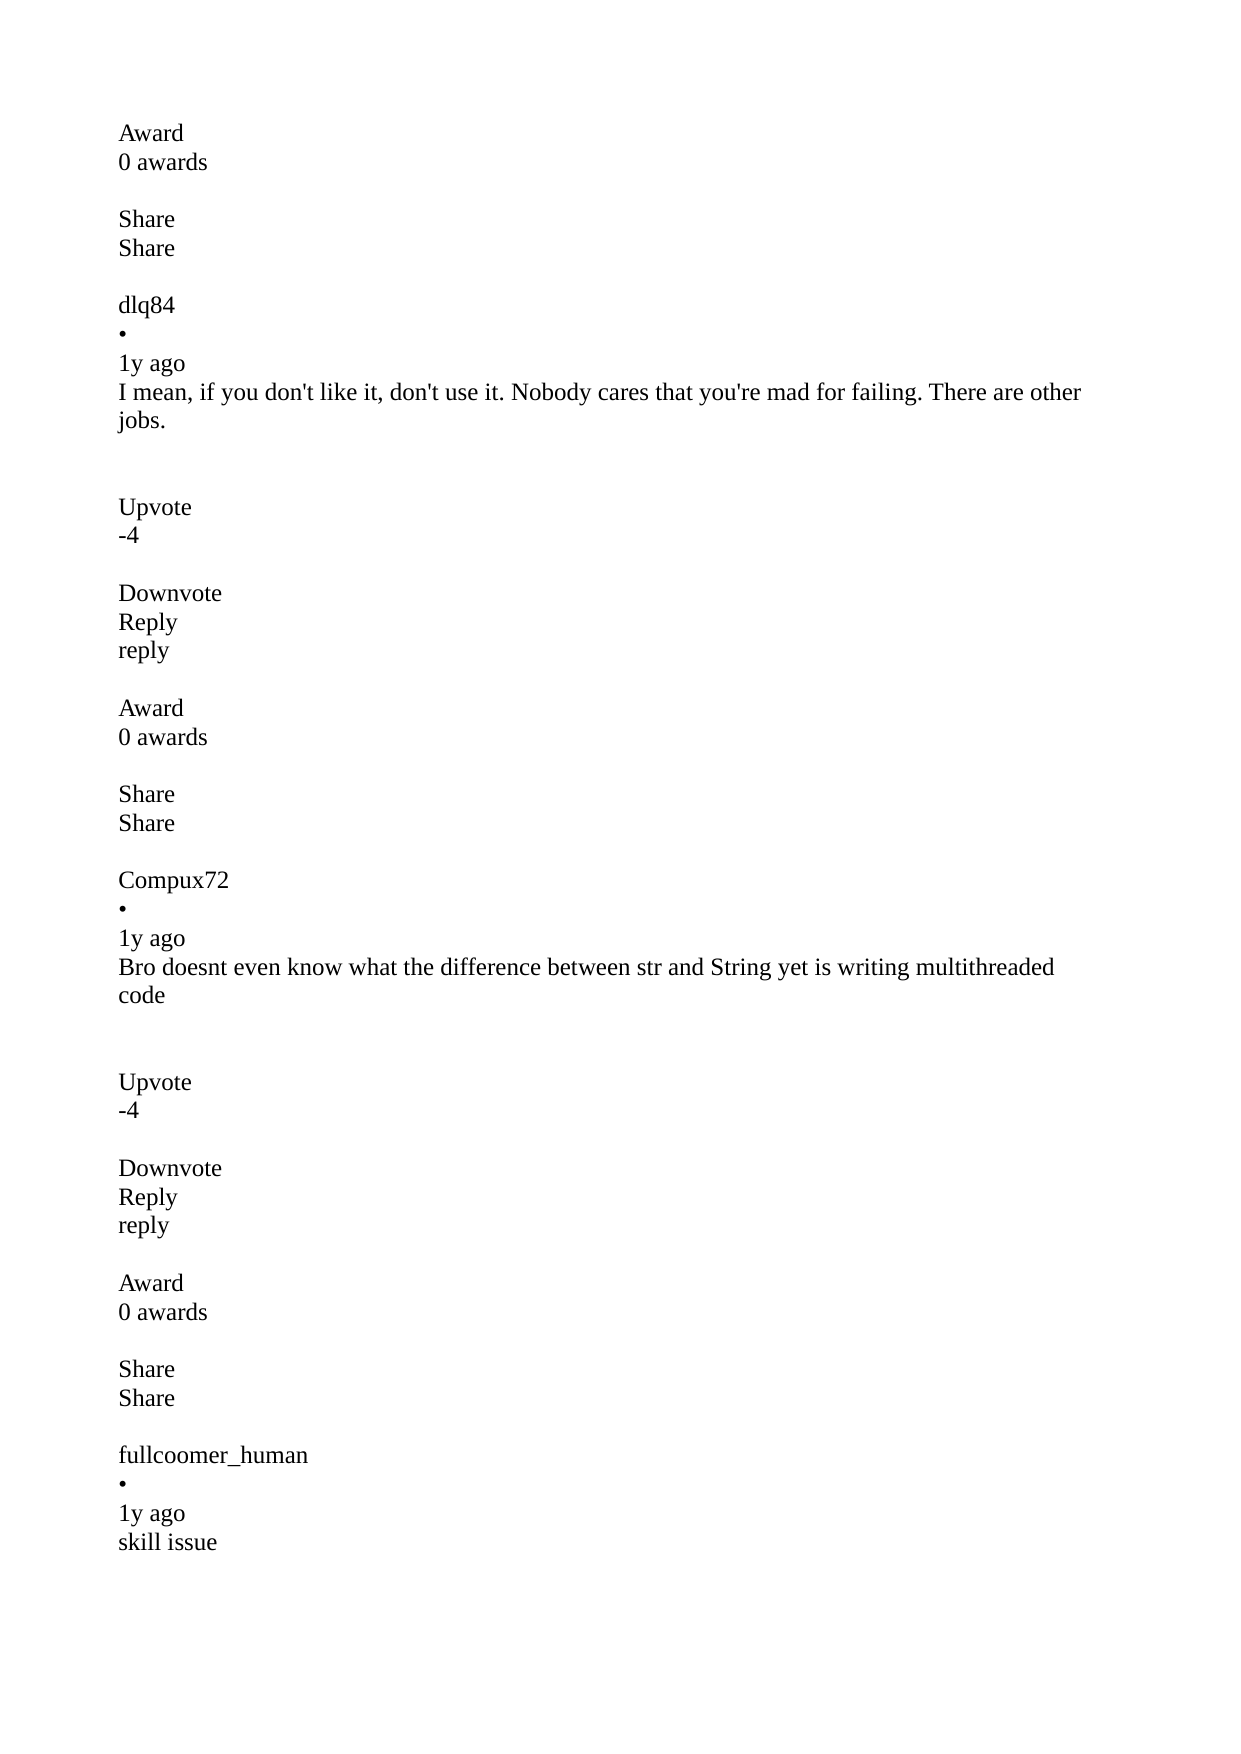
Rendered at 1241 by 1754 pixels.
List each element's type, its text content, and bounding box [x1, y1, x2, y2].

text • [118, 1469, 1122, 1498]
text Award [118, 1268, 1122, 1297]
text skill issue [118, 1527, 1122, 1556]
text Share [118, 779, 1122, 808]
text Share [118, 1354, 1122, 1383]
text fullcoomer_human [118, 1441, 1122, 1469]
text • [118, 319, 1122, 348]
text Reply [118, 607, 1122, 636]
text I mean, if you don't like it, don't use it. Nobody cares that you're mad for failing. There are other jobs. [118, 377, 1122, 434]
text -4 [118, 1096, 1122, 1124]
text Upvote [118, 492, 1122, 521]
text Downvote [118, 578, 1122, 607]
text 0 awards [118, 1297, 1122, 1326]
text 1y ago [118, 348, 1122, 377]
text Share [118, 808, 1122, 837]
text dlq84 [118, 291, 1122, 319]
text Share [118, 204, 1122, 233]
text reply [118, 1211, 1122, 1239]
text Share [118, 1383, 1122, 1412]
text Upvote [118, 1067, 1122, 1096]
text Award [118, 693, 1122, 722]
text 0 awards [118, 722, 1122, 751]
text 0 awards [118, 147, 1122, 176]
text Bro doesnt even know what the difference between str and String yet is writing multithreaded code 💀 [118, 952, 1122, 1009]
text 1y ago [118, 923, 1122, 952]
text Share [118, 233, 1122, 262]
text 1y ago [118, 1498, 1122, 1527]
text reply [118, 636, 1122, 664]
text Downvote [118, 1153, 1122, 1182]
text -4 [118, 521, 1122, 549]
text Compux72 [118, 866, 1122, 894]
text • [118, 894, 1122, 923]
text Award [118, 118, 1122, 147]
text Reply [118, 1182, 1122, 1211]
